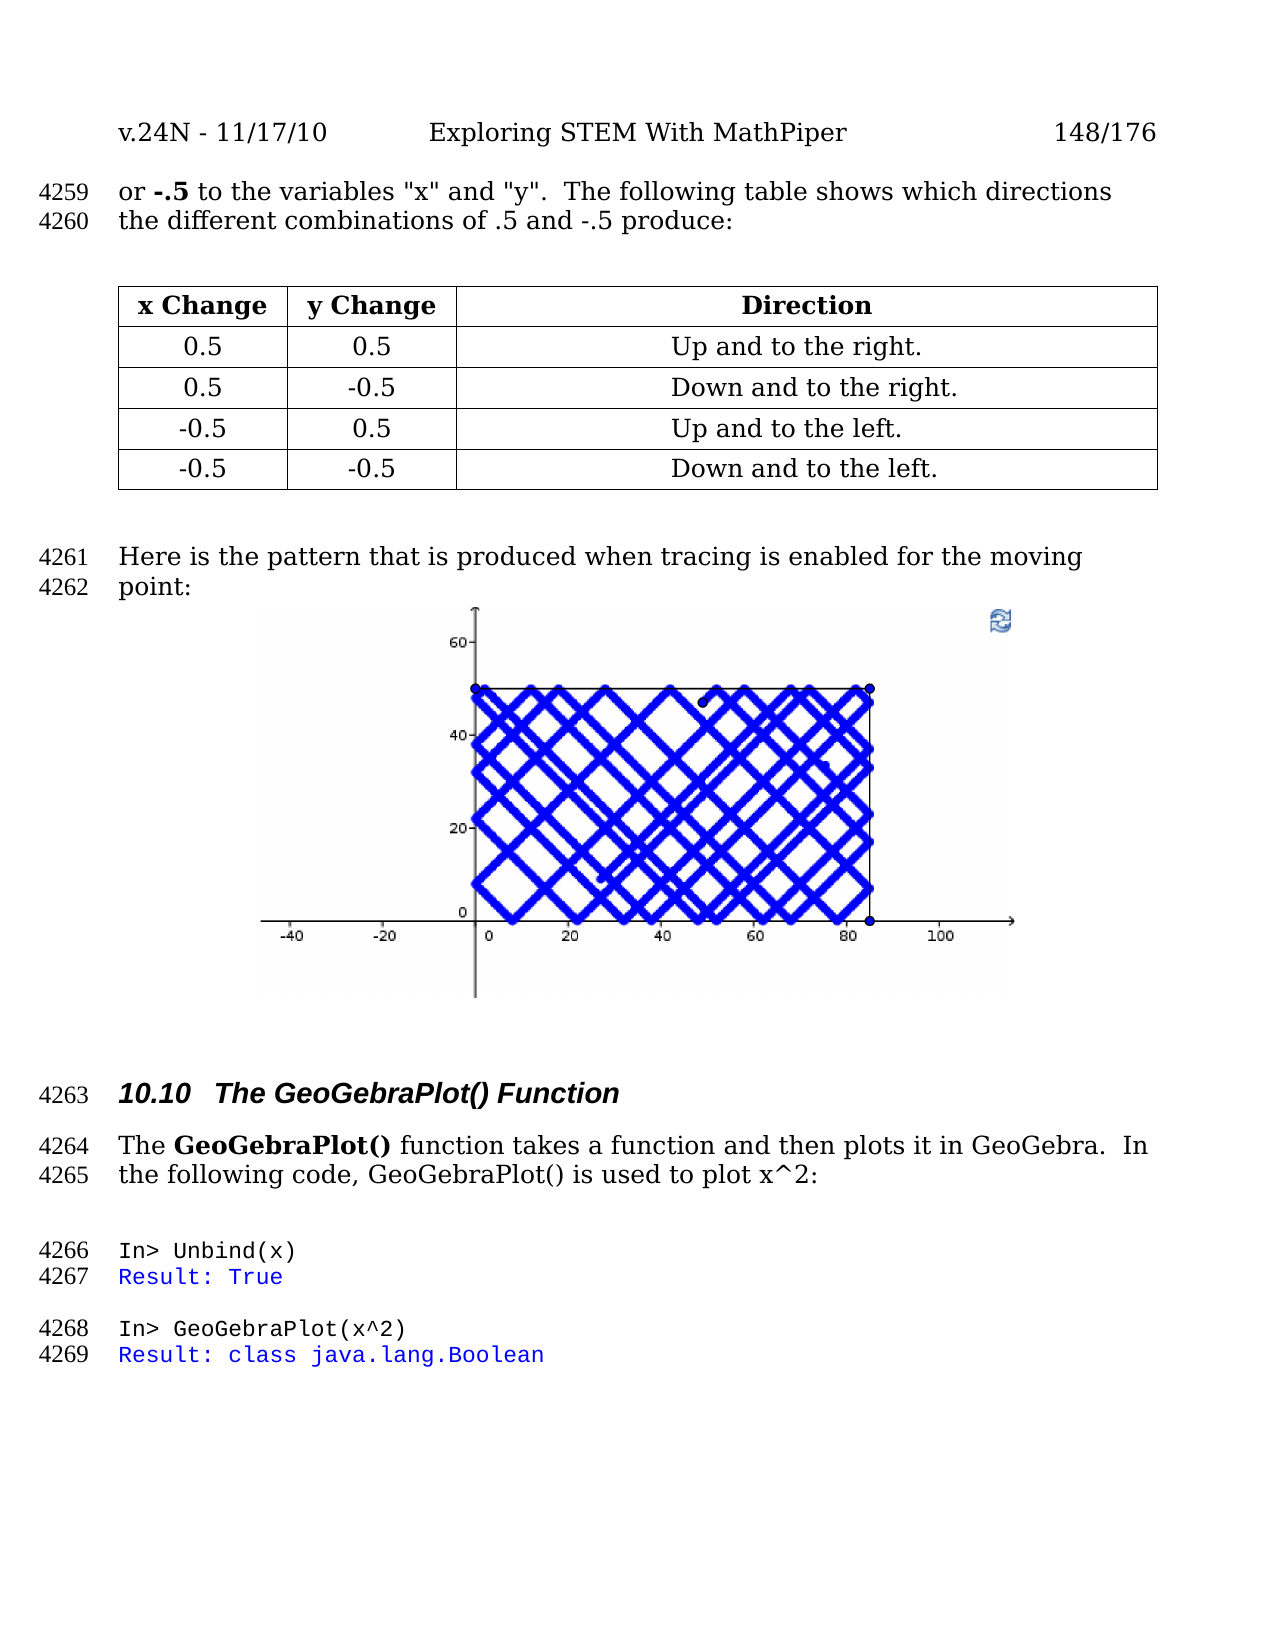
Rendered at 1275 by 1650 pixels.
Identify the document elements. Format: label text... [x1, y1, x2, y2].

table_cell 0.5 [119, 327, 287, 367]
table_cell -0.5 [119, 409, 287, 449]
table_cell -0.5 [119, 450, 287, 489]
table_cell Down and to the right. [457, 368, 1157, 408]
text or -.5 to the variables "x" and "y". The following table shows which directions the different combinations of .5 and -.5 produce: [118, 177, 1157, 235]
table_header y Change [288, 287, 456, 326]
text The GeoGebraPlot() function takes a function and then plots it in GeoGebra. In the following code, GeoGebraPlot() is used to plot x^2: [118, 1131, 1157, 1189]
table_cell 0.5 [288, 327, 456, 367]
table_cell 0.5 [119, 368, 287, 408]
table_header x Change [119, 287, 287, 326]
table_cell -0.5 [288, 368, 456, 408]
table_cell Up and to the right. [457, 327, 1157, 367]
text Result: True [118, 1265, 1157, 1291]
table_cell -0.5 [288, 450, 456, 489]
table_cell Down and to the left. [457, 450, 1157, 489]
table_header Direction [457, 287, 1157, 326]
picture [260, 607, 1015, 998]
text Result: class java.lang.Boolean [118, 1343, 1157, 1369]
table_cell 0.5 [288, 409, 456, 449]
subtitle The GeoGebraPlot() Function [118, 1076, 1157, 1110]
text Here is the pattern that is produced when tracing is enabled for the moving point: [118, 543, 1157, 601]
text In> GeoGebraPlot(x^2) [118, 1317, 1157, 1343]
table_cell Up and to the left. [457, 409, 1157, 449]
text In> Unbind(x) [118, 1239, 1157, 1265]
